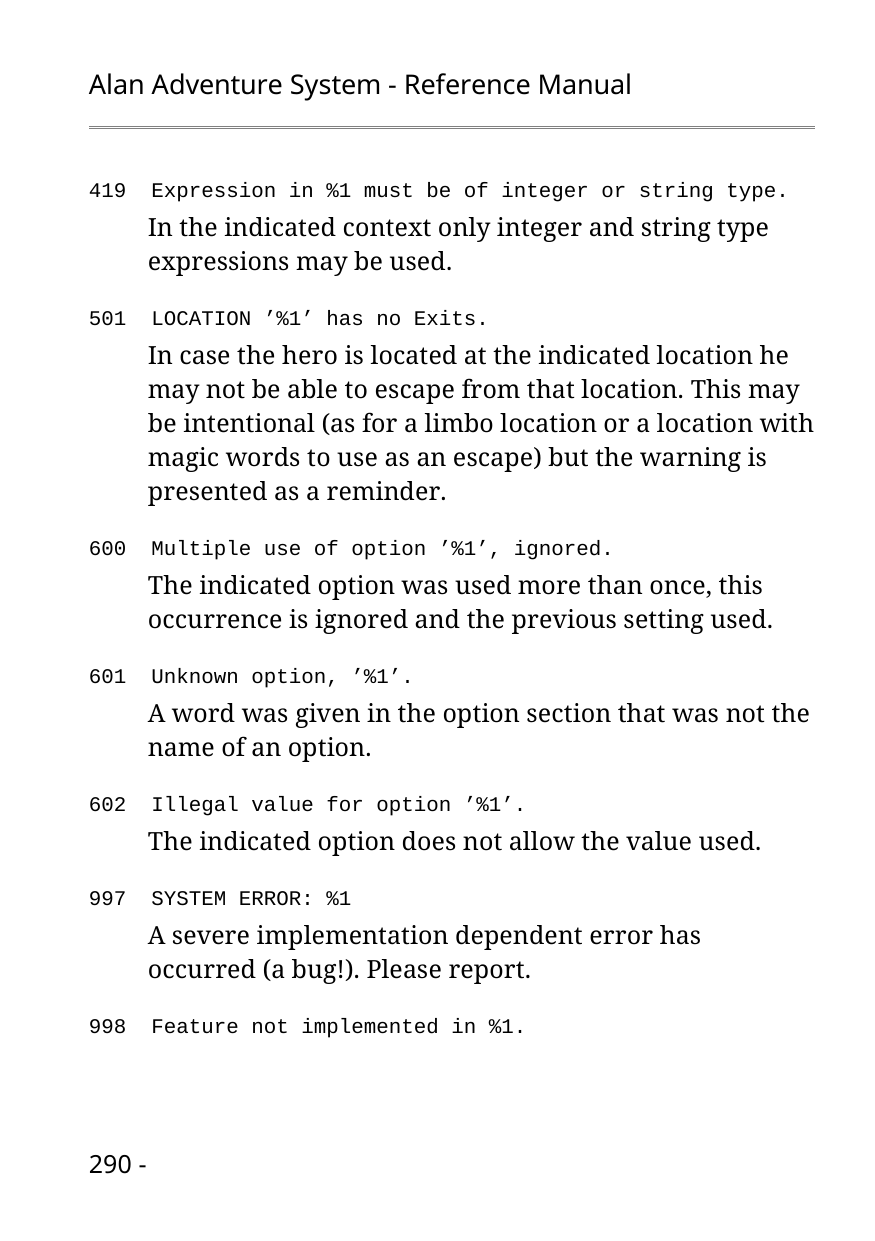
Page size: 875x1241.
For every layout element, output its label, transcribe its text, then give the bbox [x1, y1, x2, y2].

text In the indicated context only integer and string type expressions may be used. [148, 210, 815, 278]
text A word was given in the option section that was not the name of an option. [148, 696, 815, 764]
text 602 Illegal value for option ’%1’. [88, 794, 815, 818]
text 601 Unknown option, ’%1’. [88, 666, 815, 690]
text In case the hero is located at the indicated location he may not be able to escape from that location. This may be intentional (as for a limbo location or a location with magic words to use as an escape) but the warning is presented as a reminder. [148, 338, 815, 508]
text 998 Feature not implemented in %1. [88, 1016, 815, 1040]
text 997 SYSTEM ERROR: %1 [88, 888, 815, 912]
text The indicated option was used more than once, this occurrence is ig­nored and the previous setting used. [148, 568, 815, 636]
text 419 Expression in %1 must be of integer or string type. [88, 180, 815, 204]
text The indicated option does not allow the value used. [148, 824, 815, 858]
text A severe implementation dependent error has occurred (a bug!). Please report. [148, 918, 815, 986]
text 501 LOCATION ’%1’ has no Exits. [88, 308, 815, 332]
text 600 Multiple use of option ’%1’, ignored. [88, 538, 815, 562]
